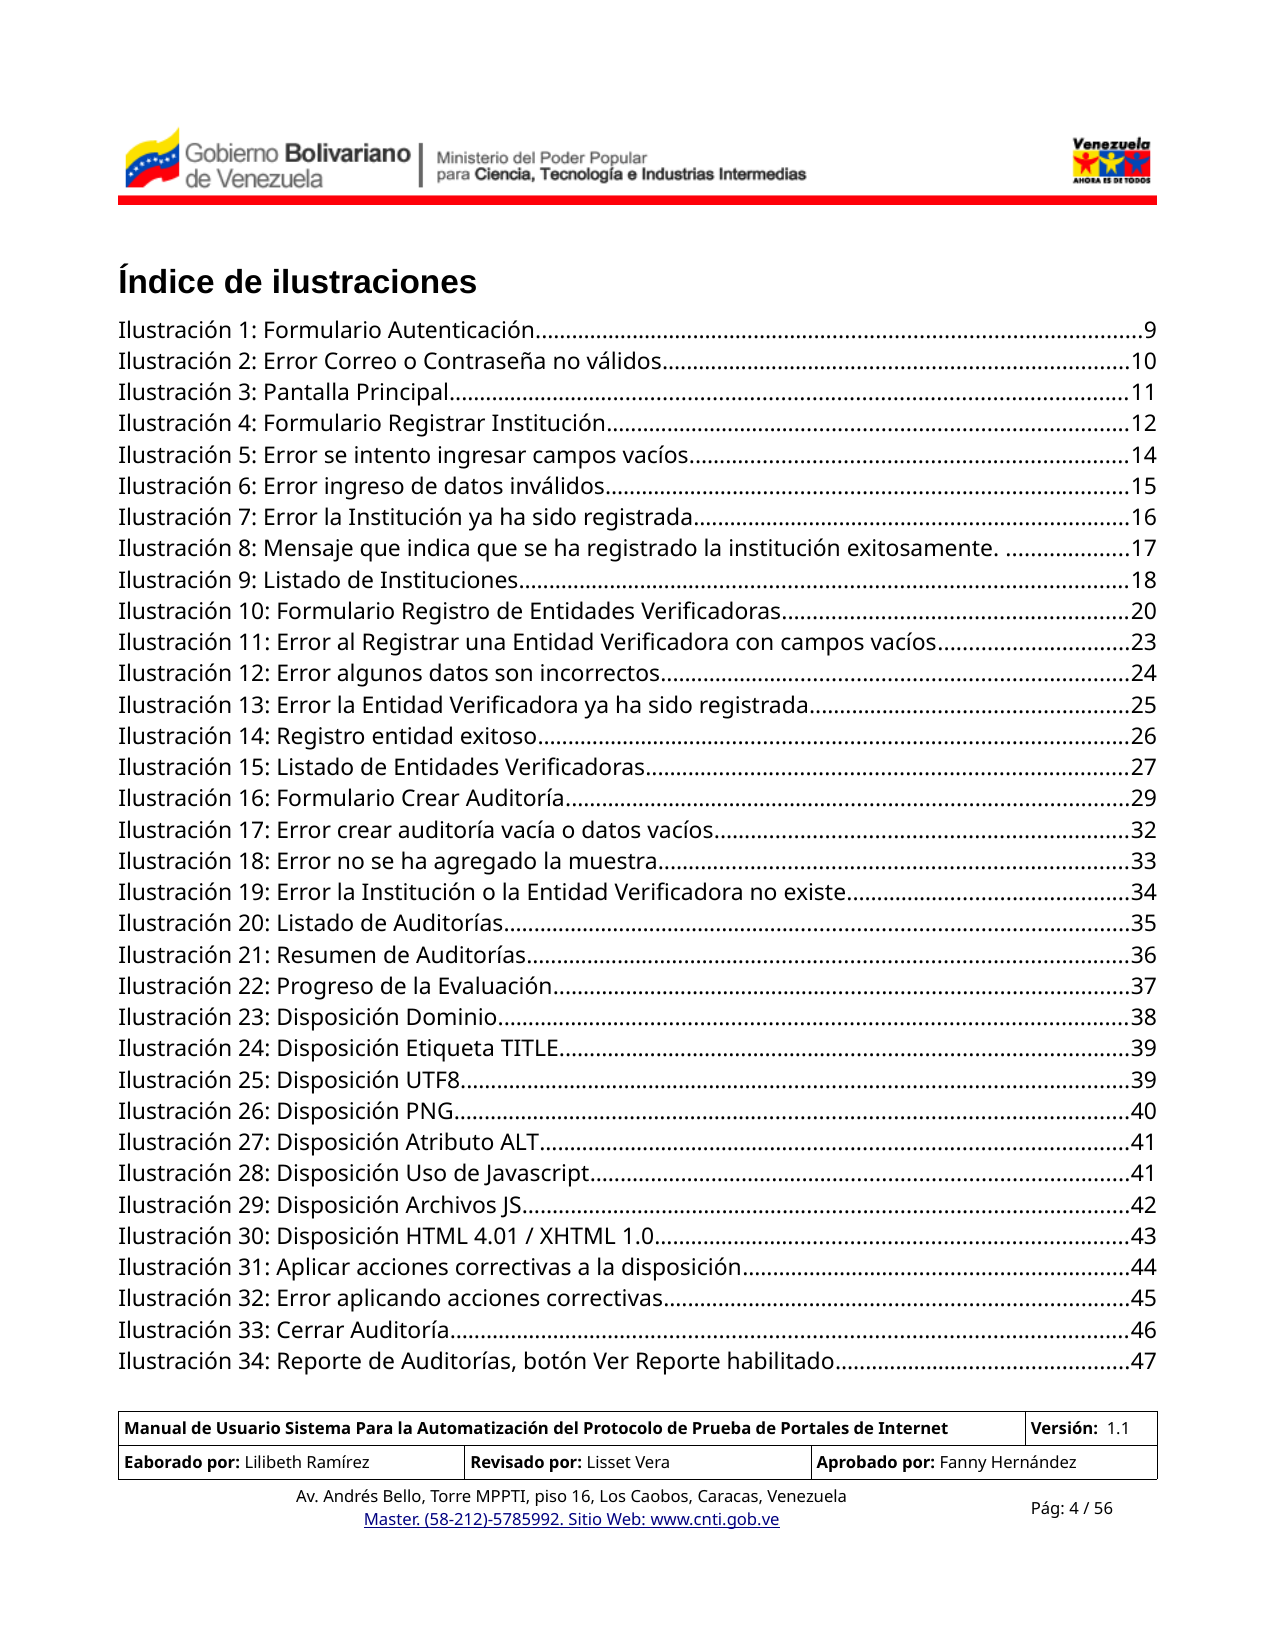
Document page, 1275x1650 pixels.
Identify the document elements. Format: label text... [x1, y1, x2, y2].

text Ilustración 27: Disposición Atributo ALT 41 [118, 1126, 1157, 1157]
text Ilustración 23: Disposición Dominio 38 [118, 1001, 1157, 1032]
text Ilustración 33: Cerrar Auditoría 46 [118, 1313, 1157, 1345]
text Ilustración 1: Formulario Autenticación 9 [118, 313, 1157, 345]
text Ilustración 2: Error Correo o Contraseña no válidos 10 [118, 345, 1157, 376]
text Ilustración 8: Mensaje que indica que se ha registrado la institución exitosamente. 17 [118, 532, 1157, 563]
text Ilustración 34: Reporte de Auditorías, botón Ver Reporte habilitado 47 [118, 1345, 1157, 1376]
text Ilustración 9: Listado de Instituciones 18 [118, 563, 1157, 595]
text Ilustración 25: Disposición UTF8 39 [118, 1063, 1157, 1095]
picture [118, 119, 1157, 205]
text Ilustración 19: Error la Institución o la Entidad Verificadora no existe 34 [118, 876, 1157, 907]
text Ilustración 21: Resumen de Auditorías 36 [118, 938, 1157, 970]
text Ilustración 10: Formulario Registro de Entidades Verificadoras 20 [118, 595, 1157, 626]
text Ilustración 3: Pantalla Principal 11 [118, 376, 1157, 407]
text Ilustración 4: Formulario Registrar Institución 12 [118, 407, 1157, 438]
text Ilustración 30: Disposición HTML 4.01 / XHTML 1.0 43 [118, 1220, 1157, 1251]
text Ilustración 15: Listado de Entidades Verificadoras 27 [118, 751, 1157, 782]
text Ilustración 11: Error al Registrar una Entidad Verificadora con campos vacíos 23 [118, 626, 1157, 657]
text Ilustración 26: Disposición PNG 40 [118, 1095, 1157, 1126]
text Ilustración 5: Error se intento ingresar campos vacíos 14 [118, 438, 1157, 470]
text Ilustración 28: Disposición Uso de Javascript 41 [118, 1157, 1157, 1188]
text Ilustración 18: Error no se ha agregado la muestra 33 [118, 845, 1157, 876]
subtitle Índice de ilustraciones [118, 263, 1157, 301]
text Ilustración 6: Error ingreso de datos inválidos 15 [118, 470, 1157, 501]
text Ilustración 16: Formulario Crear Auditoría 29 [118, 782, 1157, 813]
text Ilustración 13: Error la Entidad Verificadora ya ha sido registrada 25 [118, 688, 1157, 720]
text Ilustración 14: Registro entidad exitoso 26 [118, 720, 1157, 751]
text Ilustración 12: Error algunos datos son incorrectos 24 [118, 657, 1157, 688]
text Ilustración 32: Error aplicando acciones correctivas 45 [118, 1282, 1157, 1313]
text Ilustración 29: Disposición Archivos JS 42 [118, 1188, 1157, 1220]
text Ilustración 22: Progreso de la Evaluación 37 [118, 970, 1157, 1001]
text Ilustración 31: Aplicar acciones correctivas a la disposición 44 [118, 1251, 1157, 1282]
text Ilustración 20: Listado de Auditorías 35 [118, 907, 1157, 938]
text Ilustración 17: Error crear auditoría vacía o datos vacíos 32 [118, 813, 1157, 845]
text Ilustración 7: Error la Institución ya ha sido registrada 16 [118, 501, 1157, 532]
text Ilustración 24: Disposición Etiqueta TITLE 39 [118, 1032, 1157, 1063]
